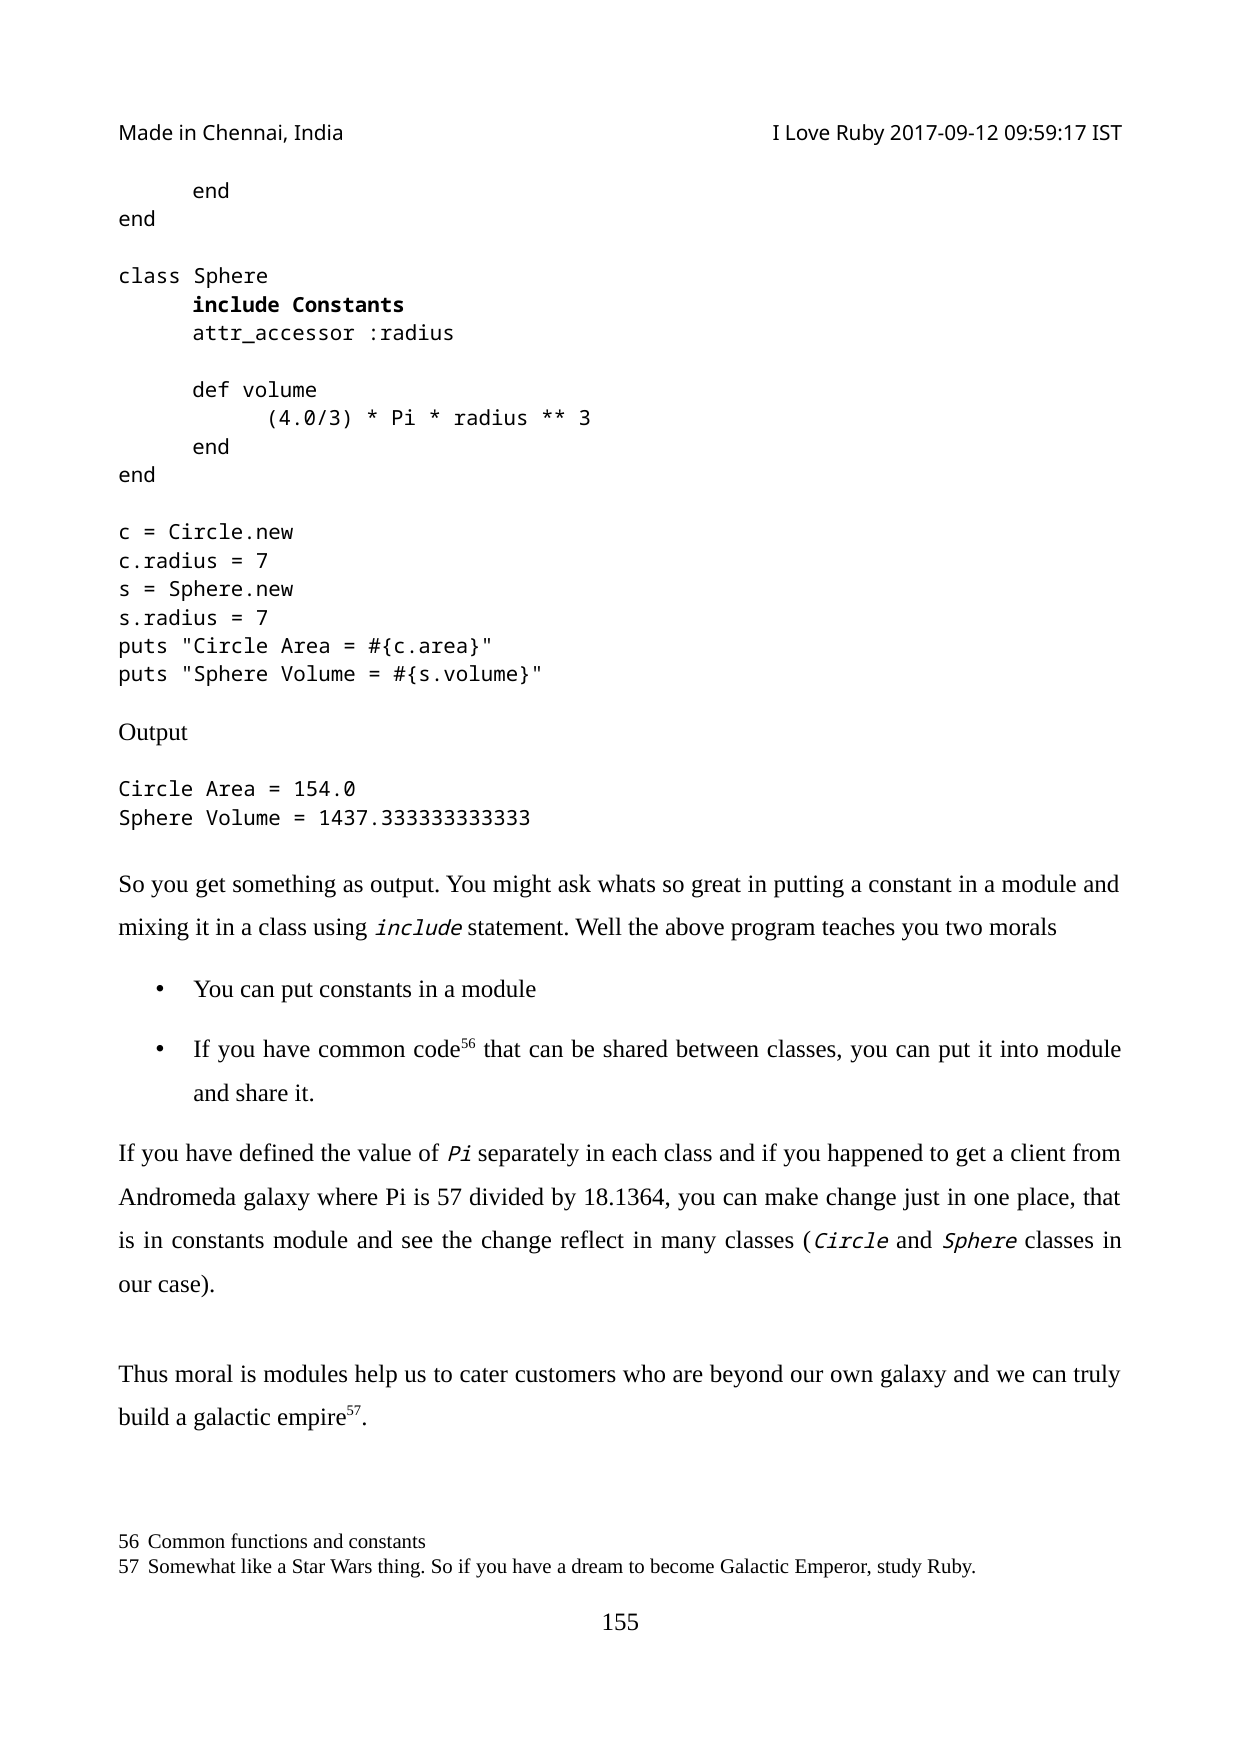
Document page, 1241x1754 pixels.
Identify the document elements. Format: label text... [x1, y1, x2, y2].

text Thus moral is modules help us to cater customers who are beyond our own galaxy and we can truly build a galactic empire. [118, 1359, 1122, 1431]
text include Constants [118, 290, 1122, 318]
text So you get something as output. You might ask whats so great in putting a constant in a module and mixing it in a class using include statement. Well the above program teaches you two morals [118, 869, 1122, 941]
text Output [118, 717, 1122, 745]
text c = Circle.new [118, 517, 1122, 546]
text attr_accessor :radius [118, 318, 1122, 347]
list Common functions and constants [118, 1529, 1122, 1553]
text (4.0/3) * Pi * radius ** 3 [118, 403, 1122, 432]
text end [118, 176, 1122, 204]
list You can put constants in a module [156, 974, 1122, 1002]
text s = Sphere.new [118, 574, 1122, 603]
text end [118, 432, 1122, 460]
text Somewhat like a Star Wars thing. So if you have a dream to become Galactic Emperor, study Ruby. [118, 1553, 1122, 1578]
text puts "Circle Area = #{c.area}" [118, 631, 1122, 659]
list If you have common code that can be shared between classes, you can put it into module and share it. [156, 1034, 1122, 1106]
text s.radius = 7 [118, 603, 1122, 631]
text puts "Sphere Volume = #{s.volume}" [118, 659, 1122, 688]
text Sphere Volume = 1437.333333333333 [118, 803, 1122, 831]
text Circle Area = 154.0 [118, 774, 1122, 803]
text If you have defined the value of Pi separately in each class and if you happened to get a client from Andromeda galaxy where Pi is 57 divided by 18.1364, you can make change just in one place, that is in constants module and see the change reflect in many classes (Circle and Sphere classes in our case). [118, 1138, 1122, 1298]
text class Sphere [118, 261, 1122, 290]
text end [118, 204, 1122, 233]
text end [118, 460, 1122, 489]
text c.radius = 7 [118, 546, 1122, 574]
text def volume [118, 375, 1122, 403]
